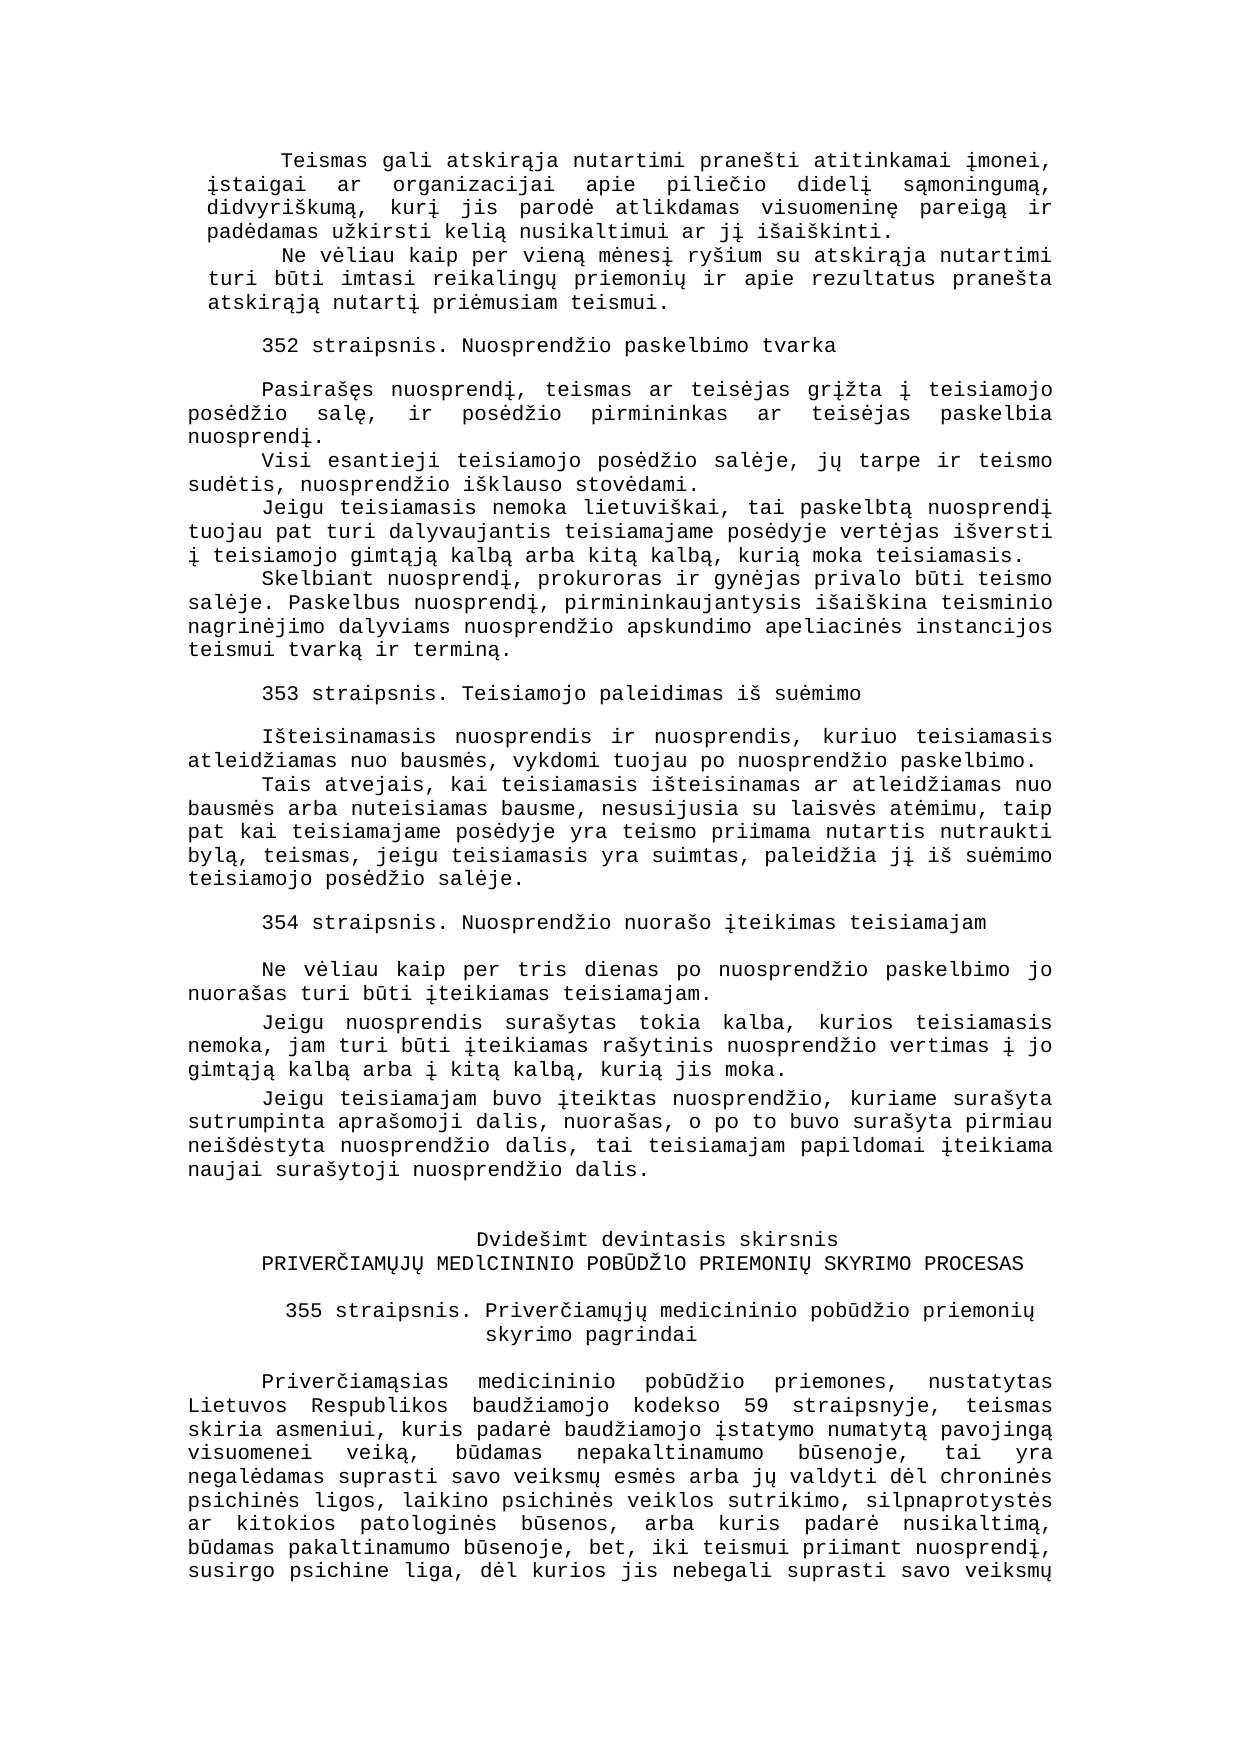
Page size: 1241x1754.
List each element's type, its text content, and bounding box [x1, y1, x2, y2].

text Skelbiant nuosprendį, prokuroras ir gynėjas privalo būti teismo salėje. Paskelbus nuosprendį, pirmininkaujantysis išaiškina teisminio nagrinėjimo dalyviams nuosprendžio apskundimo apeliacinės instancijos teismui tvarką ir terminą. [187, 568, 1053, 663]
text Visi esantieji teisiamojo posėdžio salėje, jų tarpe ir teismo sudėtis, nuosprendžio išklauso stovėdami. [187, 450, 1053, 497]
text Tais atvejais, kai teisiamasis išteisinamas ar atleidžiamas nuo bausmės arba nuteisiamas bausme, nesusijusia su laisvės atėmimu, taip pat kai teisiamajame posėdyje yra teismo priimama nutartis nutraukti bylą, teismas, jeigu teisiamasis yra suimtas, paleidžia jį iš suėmimo teisiamojo posėdžio salėje. [187, 774, 1053, 892]
text 352 straipsnis. Nuosprendžio paskelbimo tvarka [187, 336, 1053, 359]
text Dvidešimt devintasis skirsnis [187, 1229, 1053, 1253]
text Teismas gali atskirąja nutartimi pranešti atitinkamai įmonei, įstaigai ar organizacijai apie piliečio didelį sąmoningumą, didvyriškumą, kurį jis parodė atlikdamas visuomeninę pareigą ir padėdamas užkirsti kelią nusikaltimui ar jį išaiškinti. [206, 150, 1053, 244]
text Jeigu nuosprendis surašytas tokia kalba, kurios teisiamasis nemoka, jam turi būti įteikiamas rašytinis nuosprendžio vertimas į jo gimtąją kalbą arba į kitą kalbą, kurią jis moka. [187, 1012, 1053, 1083]
text 355 straipsnis. Priverčiamųjų medicininio pobūdžio priemonių [211, 1300, 1053, 1324]
text Pasirašęs nuosprendį, teismas ar teisėjas grįžta į teisiamojo posėdžio salę, ir posėdžio pirmininkas ar teisėjas paskelbia nuosprendį. [187, 379, 1053, 450]
text skyrimo pagrindai [211, 1324, 1053, 1348]
text 354 straipsnis. Nuosprendžio nuorašo įteikimas teisiamajam [261, 912, 1053, 936]
text Ne vėliau kaip per tris dienas po nuosprendžio paskelbimo jo nuorašas turi būti įteikiamas teisiamajam. [187, 959, 1053, 1007]
text PRIVERČIAMŲJŲ MEDlCININIO POBŪDŽlO PRIEMONIŲ SKYRIMO PROCESAS [187, 1253, 1053, 1277]
text Jeigu teisiamasis nemoka lietuviškai, tai paskelbtą nuosprendį tuojau pat turi dalyvaujantis teisiamajame posėdyje vertėjas išversti į teisiamojo gimtąją kalbą arba kitą kalbą, kurią moka teisiamasis. [187, 497, 1053, 568]
text 353 straipsnis. Teisiamojo paleidimas iš suėmimo [187, 683, 1053, 707]
text Išteisinamasis nuosprendis ir nuosprendis, kuriuo teisiamasis atleidžiamas nuo bausmės, vykdomi tuojau po nuosprendžio paskelbimo. [187, 727, 1053, 774]
text Ne vėliau kaip per vieną mėnesį ryšium su atskirąja nutartimi turi būti imtasi reikalingų priemonių ir apie rezultatus pranešta atskirąją nutartį priėmusiam teismui. [207, 244, 1053, 316]
text Jeigu teisiamajam buvo įteiktas nuosprendžio, kuriame surašyta sutrumpinta aprašomoji dalis, nuorašas, o po to buvo surašyta pirmiau neišdėstyta nuosprendžio dalis, tai teisiamajam papildomai įteikiama naujai surašytoji nuosprendžio dalis. [187, 1088, 1053, 1182]
text Priverčiamąsias medicininio pobūdžio priemones, nustatytas Lietuvos Respublikos baudžiamojo kodekso 59 straipsnyje, teismas skiria asmeniui, kuris padarė baudžiamojo įstatymo numatytą pavojingą visuomenei veiką, būdamas nepakaltinamumo būsenoje, tai yra negalėdamas suprasti savo veiksmų esmės arba jų valdyti dėl chroninės psichinės ligos, laikino psichinės veiklos sutrikimo, silpnaprotystės ar kitokios patologinės būsenos, arba kuris padarė nusikaltimą, būdamas pakaltinamumo būsenoje, bet, iki teismui priimant nuosprendį, susirgo psichine liga, dėl kurios jis nebegali suprasti savo veiksmų [187, 1371, 1053, 1584]
